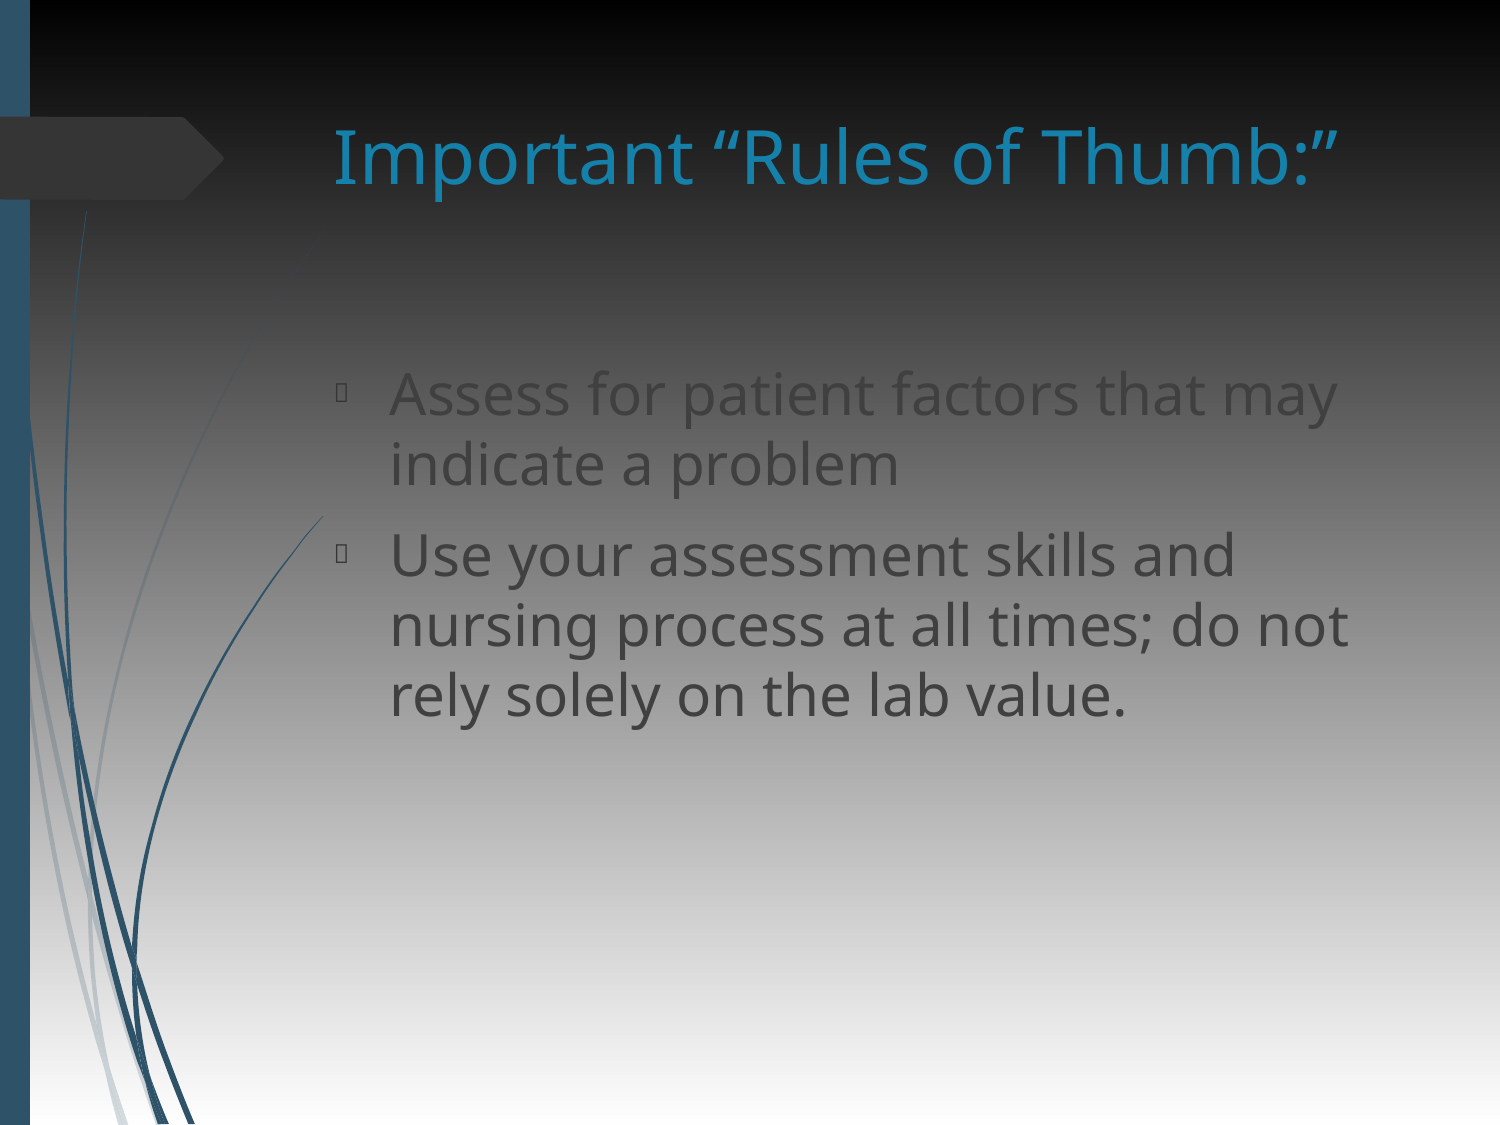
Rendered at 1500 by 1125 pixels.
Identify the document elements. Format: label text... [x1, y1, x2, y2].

title Important “Rules of Thumb:” [319, 102, 1400, 313]
list Assess for patient factors that may indicate a problem Use your assessment skills and nursing process at all times; do not rely solely on the lab value. [318, 350, 1400, 970]
